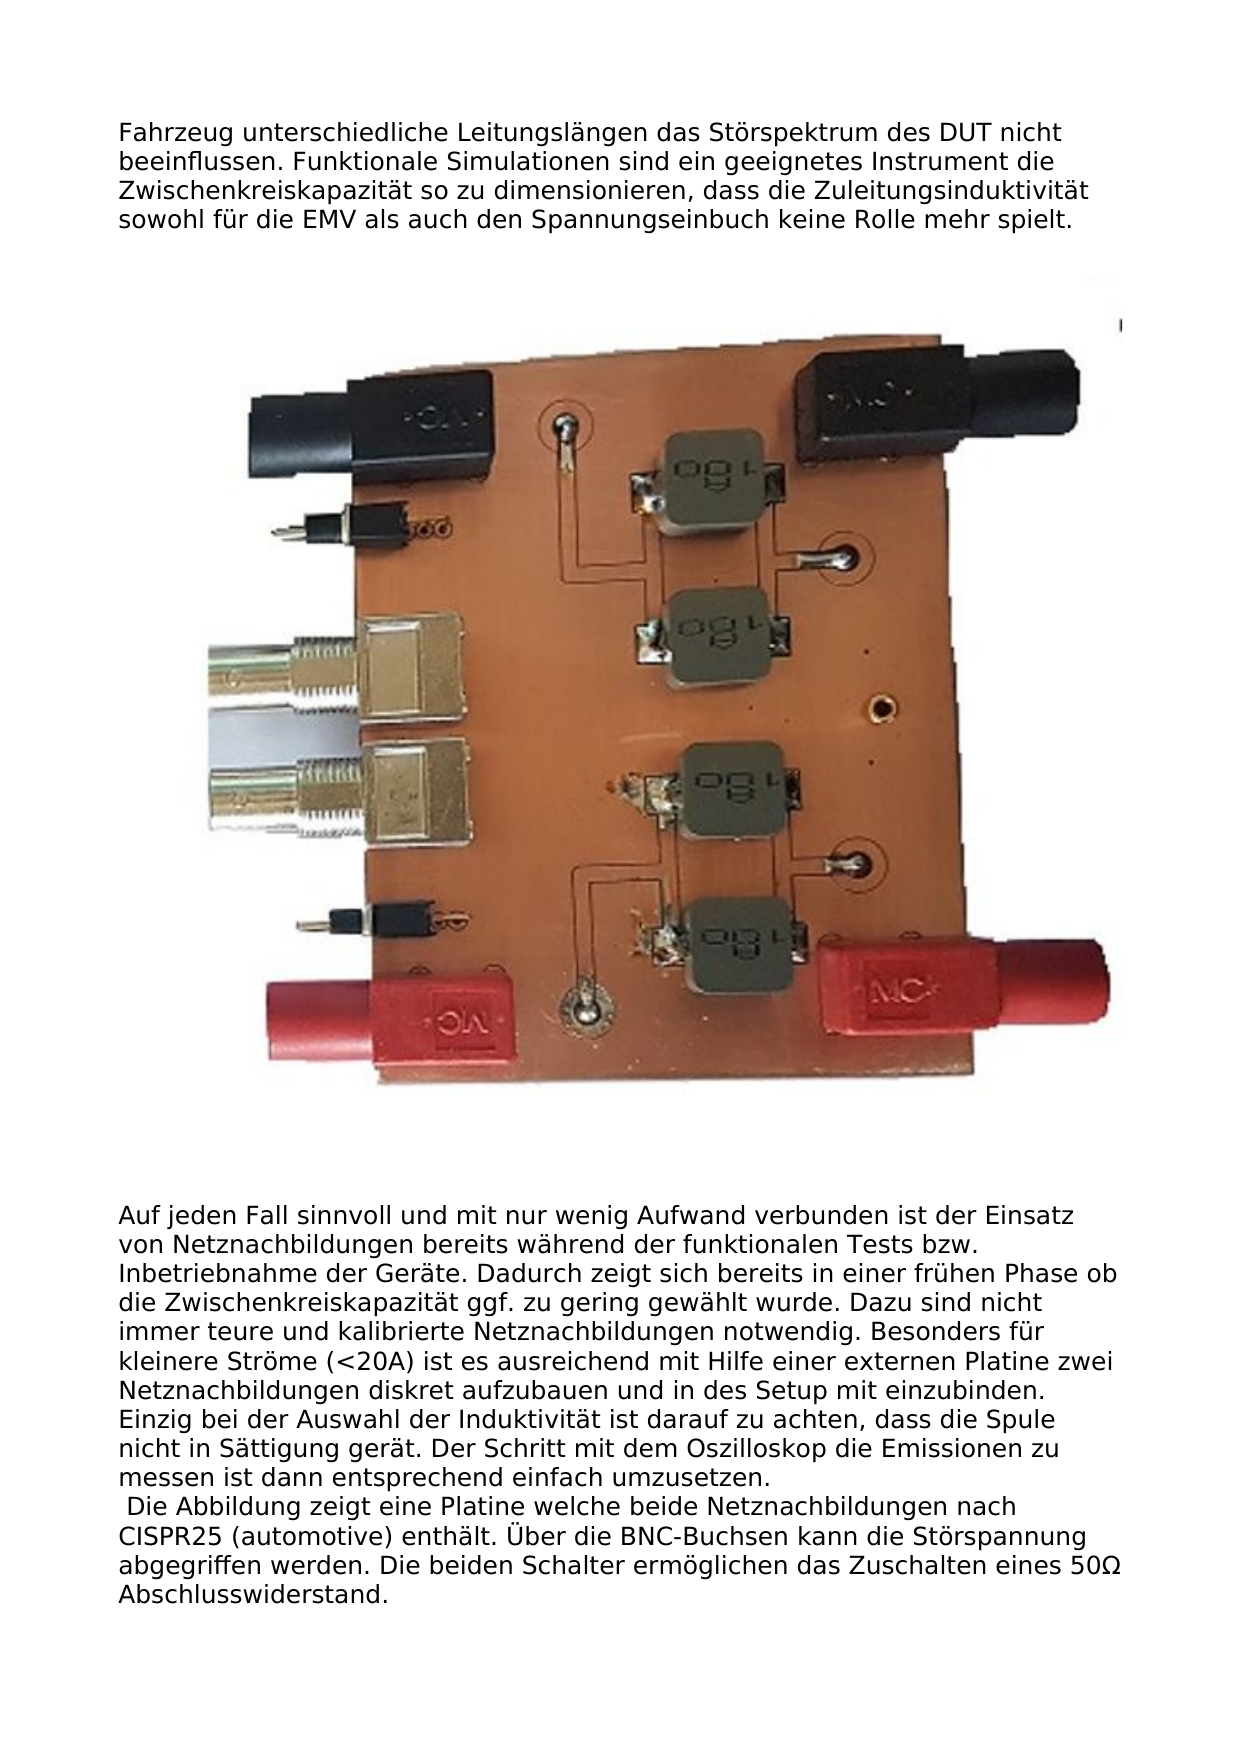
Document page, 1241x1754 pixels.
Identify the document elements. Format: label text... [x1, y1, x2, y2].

text Auf jeden Fall sinnvoll und mit nur wenig Aufwand verbunden ist der Einsatz von Netznachbildungen bereits während der funktionalen Tests bzw. Inbetriebnahme der Geräte. Dadurch zeigt sich bereits in einer frühen Phase ob die Zwischenkreiskapazität ggf. zu gering gewählt wurde. Dazu sind nicht immer teure und kalibrierte Netznachbildungen notwendig. Besonders für kleinere Ströme (<20A) ist es ausreichend mit Hilfe einer externen Platine zwei Netznachbildungen diskret aufzubauen und in des Setup mit einzubinden. Einzig bei der Auswahl der Induktivität ist darauf zu achten, dass die Spule nicht in Sättigung gerät. Der Schritt mit dem Oszilloskop die Emissionen zu messen ist dann entsprechend einfach umzusetzen. Die Abbildung zeigt eine Platine welche beide Netznachbildungen nach CISPR25 (automotive) enthält. Über die BNC-Buchsen kann die Störspannung abgegriffen werden. Die beiden Schalter ermöglichen das Zuschalten eines 50Ω Abschlusswiderstand. [118, 1201, 1122, 1609]
picture [118, 276, 1123, 1160]
text Fahrzeug unterschiedliche Leitungslängen das Störspektrum des DUT nicht beeinflussen. Funktionale Simulationen sind ein geeignetes Instrument die Zwischenkreiskapazität so zu dimensionieren, dass die Zuleitungsinduktivität sowohl für die EMV als auch den Spannungseinbuch keine Rolle mehr spielt. [118, 118, 1122, 264]
